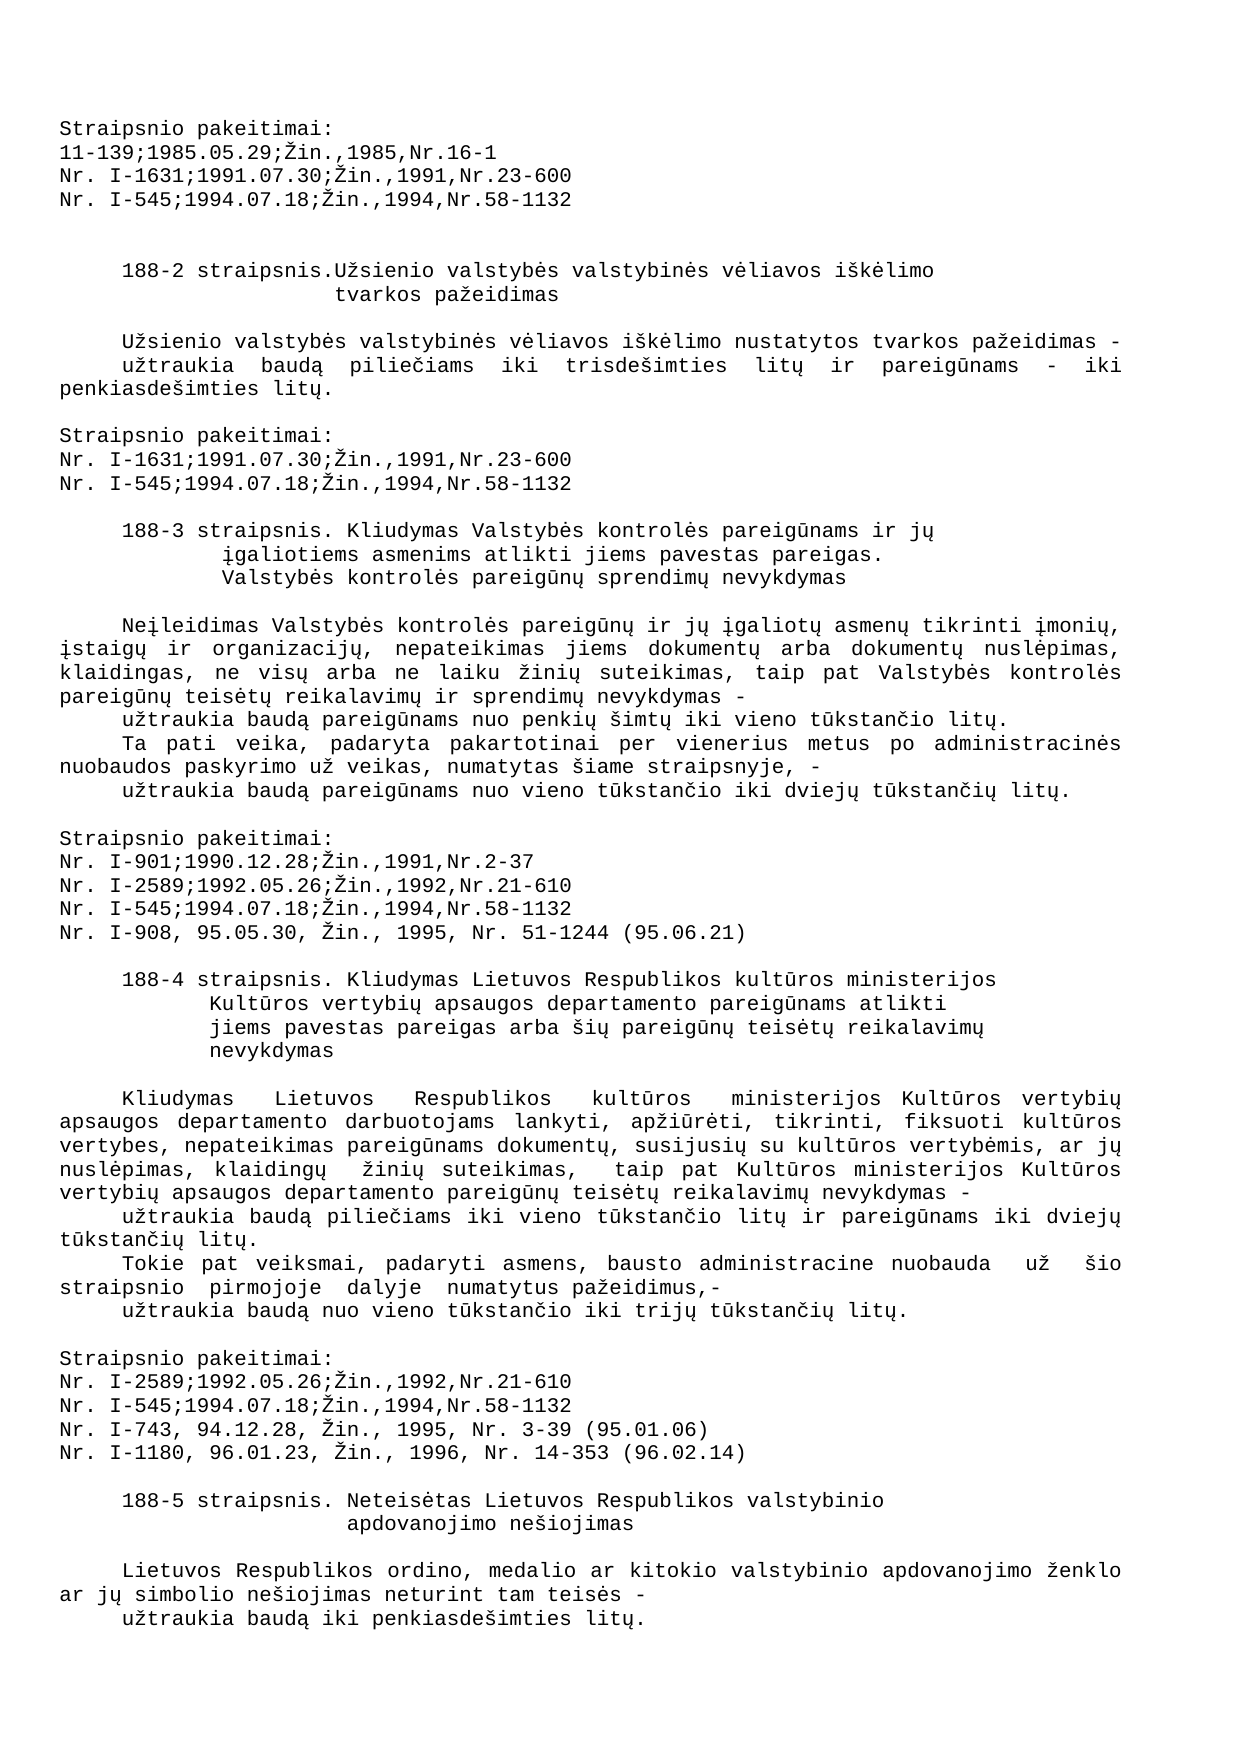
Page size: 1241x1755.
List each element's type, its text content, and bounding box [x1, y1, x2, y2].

text užtraukia baudą piliečiams iki vieno tūkstančio litų ir pareigūnams iki dviejų tūkstančių litų. [59, 1206, 1122, 1253]
text užtraukia baudą piliečiams iki trisdešimties litų ir pareigūnams - iki penkiasdešimties litų. [59, 354, 1122, 402]
text Straipsnio pakeitimai: [59, 1348, 1122, 1371]
text Nr. I-545;1994.07.18;Žin.,1994,Nr.58-1132 [59, 473, 1122, 496]
text Tokie pat veiksmai, padaryti asmens, bausto administracine nuobauda už šio straipsnio pirmojoje dalyje numatytus pažeidimus,- [59, 1253, 1122, 1300]
text Užsienio valstybės valstybinės vėliavos iškėlimo nustatytos tvarkos pažeidimas - [59, 331, 1122, 354]
text Lietuvos Respublikos ordino, medalio ar kitokio valstybinio apdovanojimo ženklo ar jų simbolio nešiojimas neturint tam teisės - [59, 1561, 1122, 1608]
text Kliudymas Lietuvos Respublikos kultūros ministerijos Kultūros vertybių apsaugos departamento darbuotojams lankyti, apžiūrėti, tikrinti, fiksuoti kultūros vertybes, nepateikimas pareigūnams dokumentų, susijusių su kultūros vertybėmis, ar jų nuslėpimas, klaidingų žinių suteikimas, taip pat Kultūros ministerijos Kultūros vertybių apsaugos departamento pareigūnų teisėtų reikalavimų nevykdymas - [59, 1088, 1122, 1206]
text Nr. I-545;1994.07.18;Žin.,1994,Nr.58-1132 [59, 898, 1122, 922]
text nevykdymas [59, 1040, 1122, 1064]
text užtraukia baudą pareigūnams nuo vieno tūkstančio iki dviejų tūkstančių litų. [59, 780, 1122, 804]
text Valstybės kontrolės pareigūnų sprendimų nevykdymas [59, 567, 1122, 591]
text 188-3 straipsnis. Kliudymas Valstybės kontrolės pareigūnams ir jų [59, 520, 1122, 544]
text Nr. I-1631;1991.07.30;Žin.,1991,Nr.23-600 [59, 449, 1122, 473]
text Nr. I-2589;1992.05.26;Žin.,1992,Nr.21-610 [59, 875, 1122, 898]
text Nr. I-901;1990.12.28;Žin.,1991,Nr.2-37 [59, 851, 1122, 875]
text užtraukia baudą iki penkiasdešimties litų. [59, 1608, 1122, 1631]
text Straipsnio pakeitimai: [59, 426, 1122, 449]
text Nr. I-1180, 96.01.23, Žin., 1996, Nr. 14-353 (96.02.14) [59, 1442, 1122, 1466]
text Nr. I-908, 95.05.30, Žin., 1995, Nr. 51-1244 (95.06.21) [59, 922, 1122, 946]
text Straipsnio pakeitimai: [59, 118, 1122, 142]
text įgaliotiems asmenims atlikti jiems pavestas pareigas. [59, 544, 1122, 567]
text Straipsnio pakeitimai: [59, 827, 1122, 851]
text Nr. I-545;1994.07.18;Žin.,1994,Nr.58-1132 [59, 189, 1122, 213]
text Nr. I-2589;1992.05.26;Žin.,1992,Nr.21-610 [59, 1371, 1122, 1395]
text apdovanojimo nešiojimas [59, 1513, 1122, 1537]
text užtraukia baudą pareigūnams nuo penkių šimtų iki vieno tūkstančio litų. [59, 709, 1122, 733]
text Nr. I-743, 94.12.28, Žin., 1995, Nr. 3-39 (95.01.06) [59, 1419, 1122, 1442]
text 188-5 straipsnis. Neteisėtas Lietuvos Respublikos valstybinio [59, 1489, 1122, 1513]
text 11-139;1985.05.29;Žin.,1985,Nr.16-1 [59, 142, 1122, 165]
text Nr. I-1631;1991.07.30;Žin.,1991,Nr.23-600 [59, 165, 1122, 189]
text tvarkos pažeidimas [59, 284, 1122, 307]
text Neįleidimas Valstybės kontrolės pareigūnų ir jų įgaliotų asmenų tikrinti įmonių, įstaigų ir organizacijų, nepateikimas jiems dokumentų arba dokumentų nuslėpimas, klaidingas, ne visų arba ne laiku žinių suteikimas, taip pat Valstybės kontrolės pareigūnų teisėtų reikalavimų ir sprendimų nevykdymas - [59, 615, 1122, 709]
text 188-2 straipsnis.Užsienio valstybės valstybinės vėliavos iškėlimo [59, 260, 1122, 284]
text Kultūros vertybių apsaugos departamento pareigūnams atlikti [59, 993, 1122, 1017]
text jiems pavestas pareigas arba šių pareigūnų teisėtų reikalavimų [59, 1017, 1122, 1040]
text užtraukia baudą nuo vieno tūkstančio iki trijų tūkstančių litų. [59, 1300, 1122, 1324]
text Nr. I-545;1994.07.18;Žin.,1994,Nr.58-1132 [59, 1395, 1122, 1419]
text 188-4 straipsnis. Kliudymas Lietuvos Respublikos kultūros ministerijos [59, 969, 1122, 993]
text Ta pati veika, padaryta pakartotinai per vienerius metus po administracinės nuobaudos paskyrimo už veikas, numatytas šiame straipsnyje, - [59, 733, 1122, 780]
